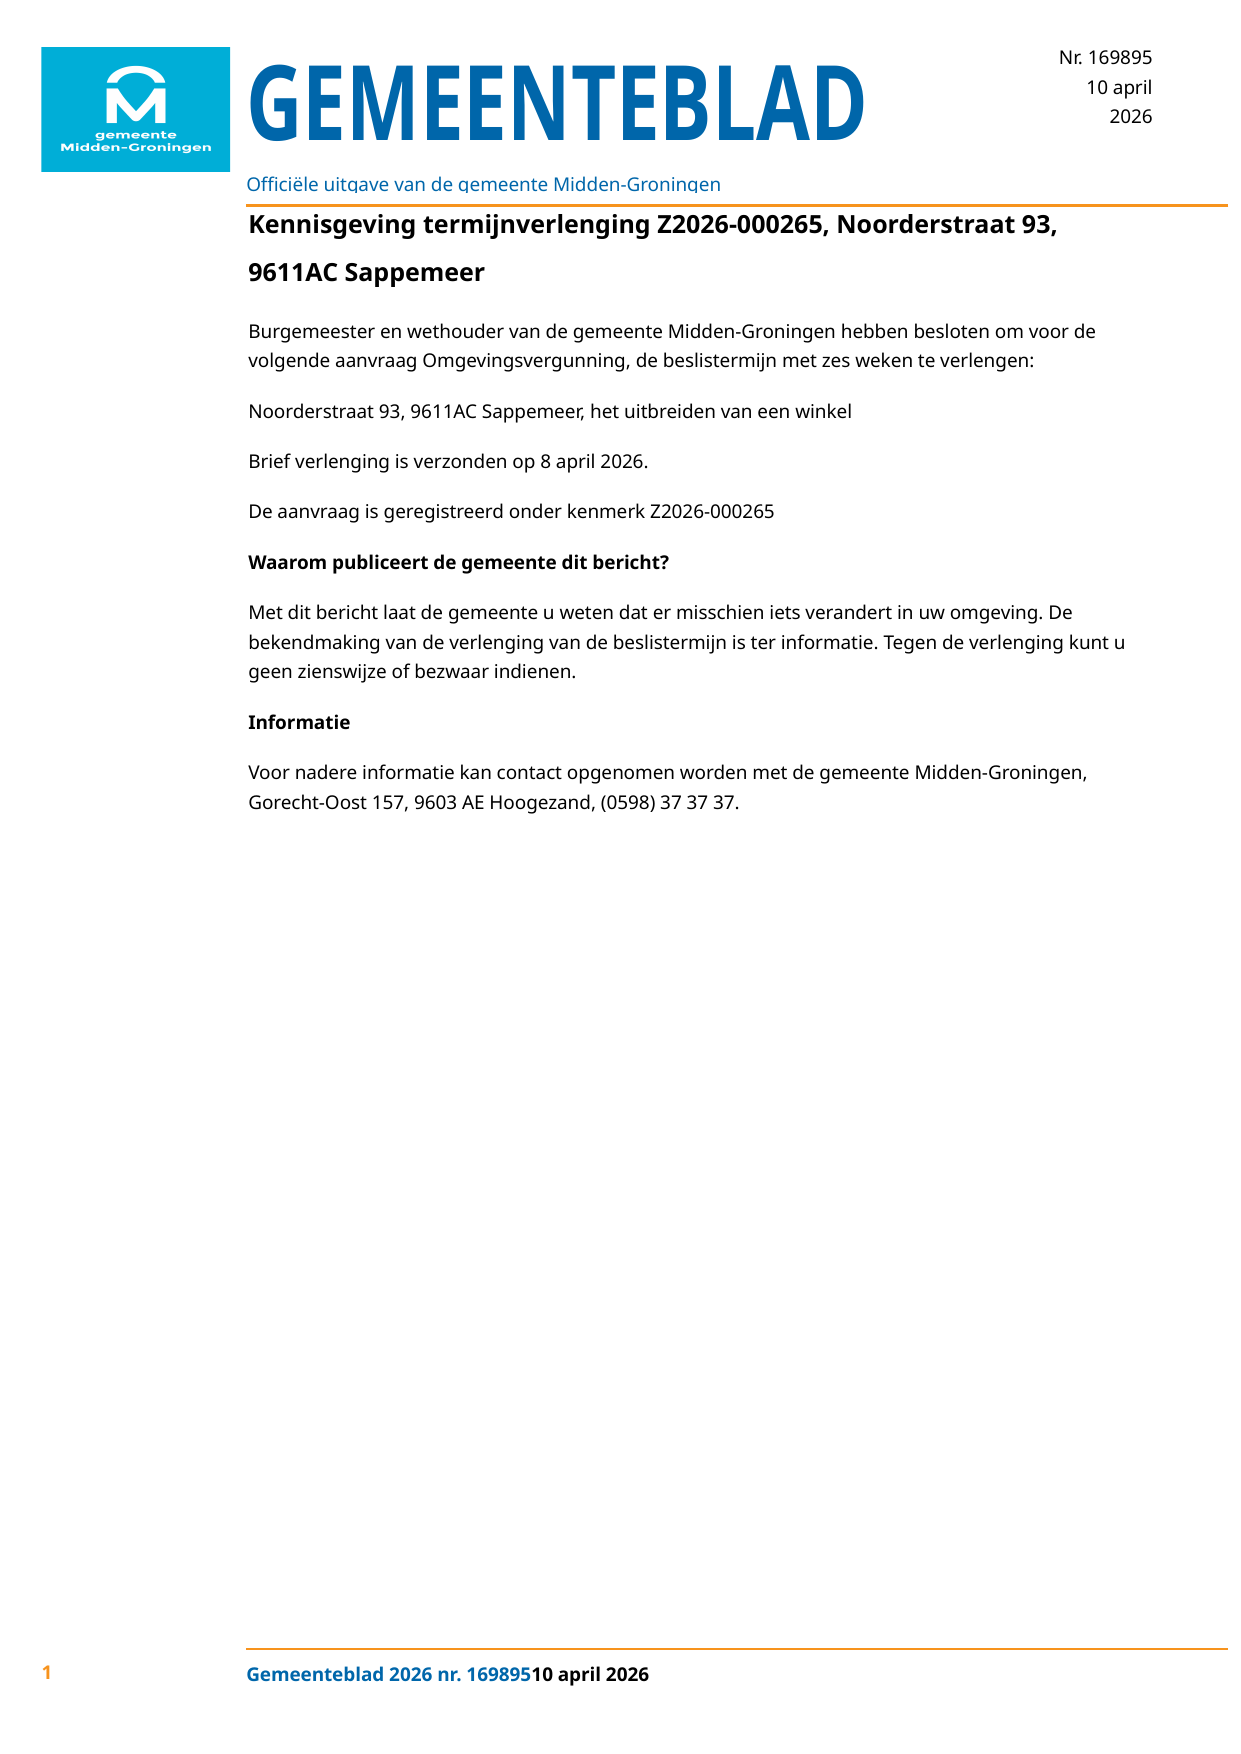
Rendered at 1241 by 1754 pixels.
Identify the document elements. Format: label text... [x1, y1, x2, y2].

picture [107, 89, 165, 122]
text Brief verlenging is verzonden op 8 april 2026. [248, 448, 1152, 474]
picture [184, 146, 190, 153]
text Noorderstraat 93, 9611AC Sappemeer, het uitbreiden van een winkel [248, 398, 1152, 424]
text Met dit bericht laat de gemeente u weten dat er misschien iets verandert in uw omgeving. De bekendmaking van de verlenging van de beslistermijn is ter informatie. Tegen de verlenging kunt u geen zienswijze of bezwaar indienen. [248, 599, 1152, 684]
text Kennisgeving termijnverlenging Z2026-000265, Noorderstraat 93, 9611AC Sappemeer [248, 207, 1152, 288]
picture [108, 66, 164, 82]
text Voor nadere informatie kan contact opgenomen worden met de gemeente Midden-Groningen, Gorecht-Oost 157, 9603 AE Hoogezand, (0598) 37 37 37. [248, 759, 1152, 815]
text Burgemeester en wethouder van de gemeente Midden-Groningen hebben besloten om voor de volgende aanvraag Omgevingsvergunning, de beslistermijn met zes weken te verlengen: [248, 318, 1152, 373]
text De aanvraag is geregistreerd onder kenmerk Z2026-000265 [248, 499, 1152, 524]
text Informatie [248, 709, 1152, 735]
text Waarom publiceert de gemeente dit bericht? [248, 549, 1152, 575]
